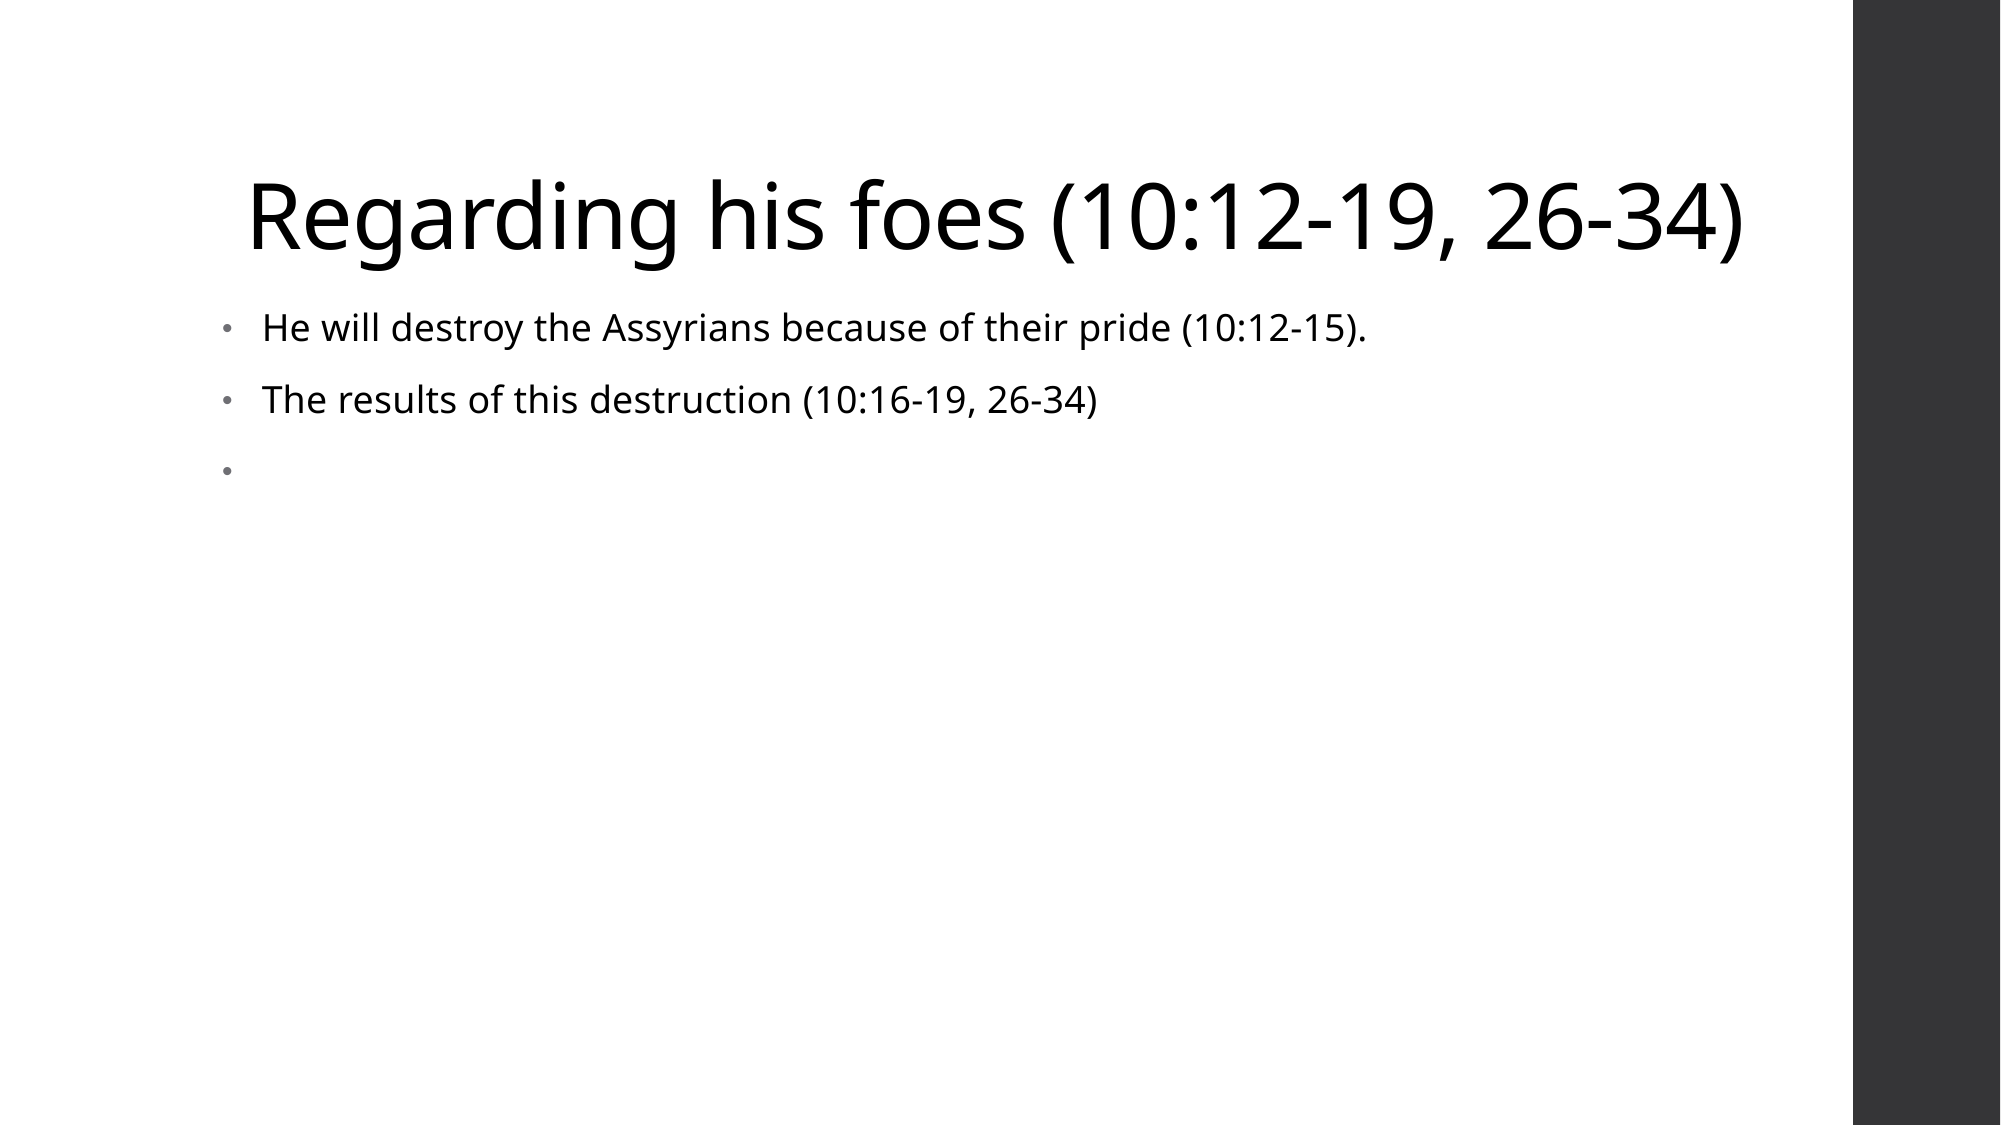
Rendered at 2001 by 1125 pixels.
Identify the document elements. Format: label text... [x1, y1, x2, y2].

list He will destroy the Assyrians because of their pride (10:12-15). The results of this destruction (10:16-19, 26-34) [206, 299, 1617, 1014]
title Regarding his foes (10:12-19, 26-34) [206, 60, 1797, 278]
